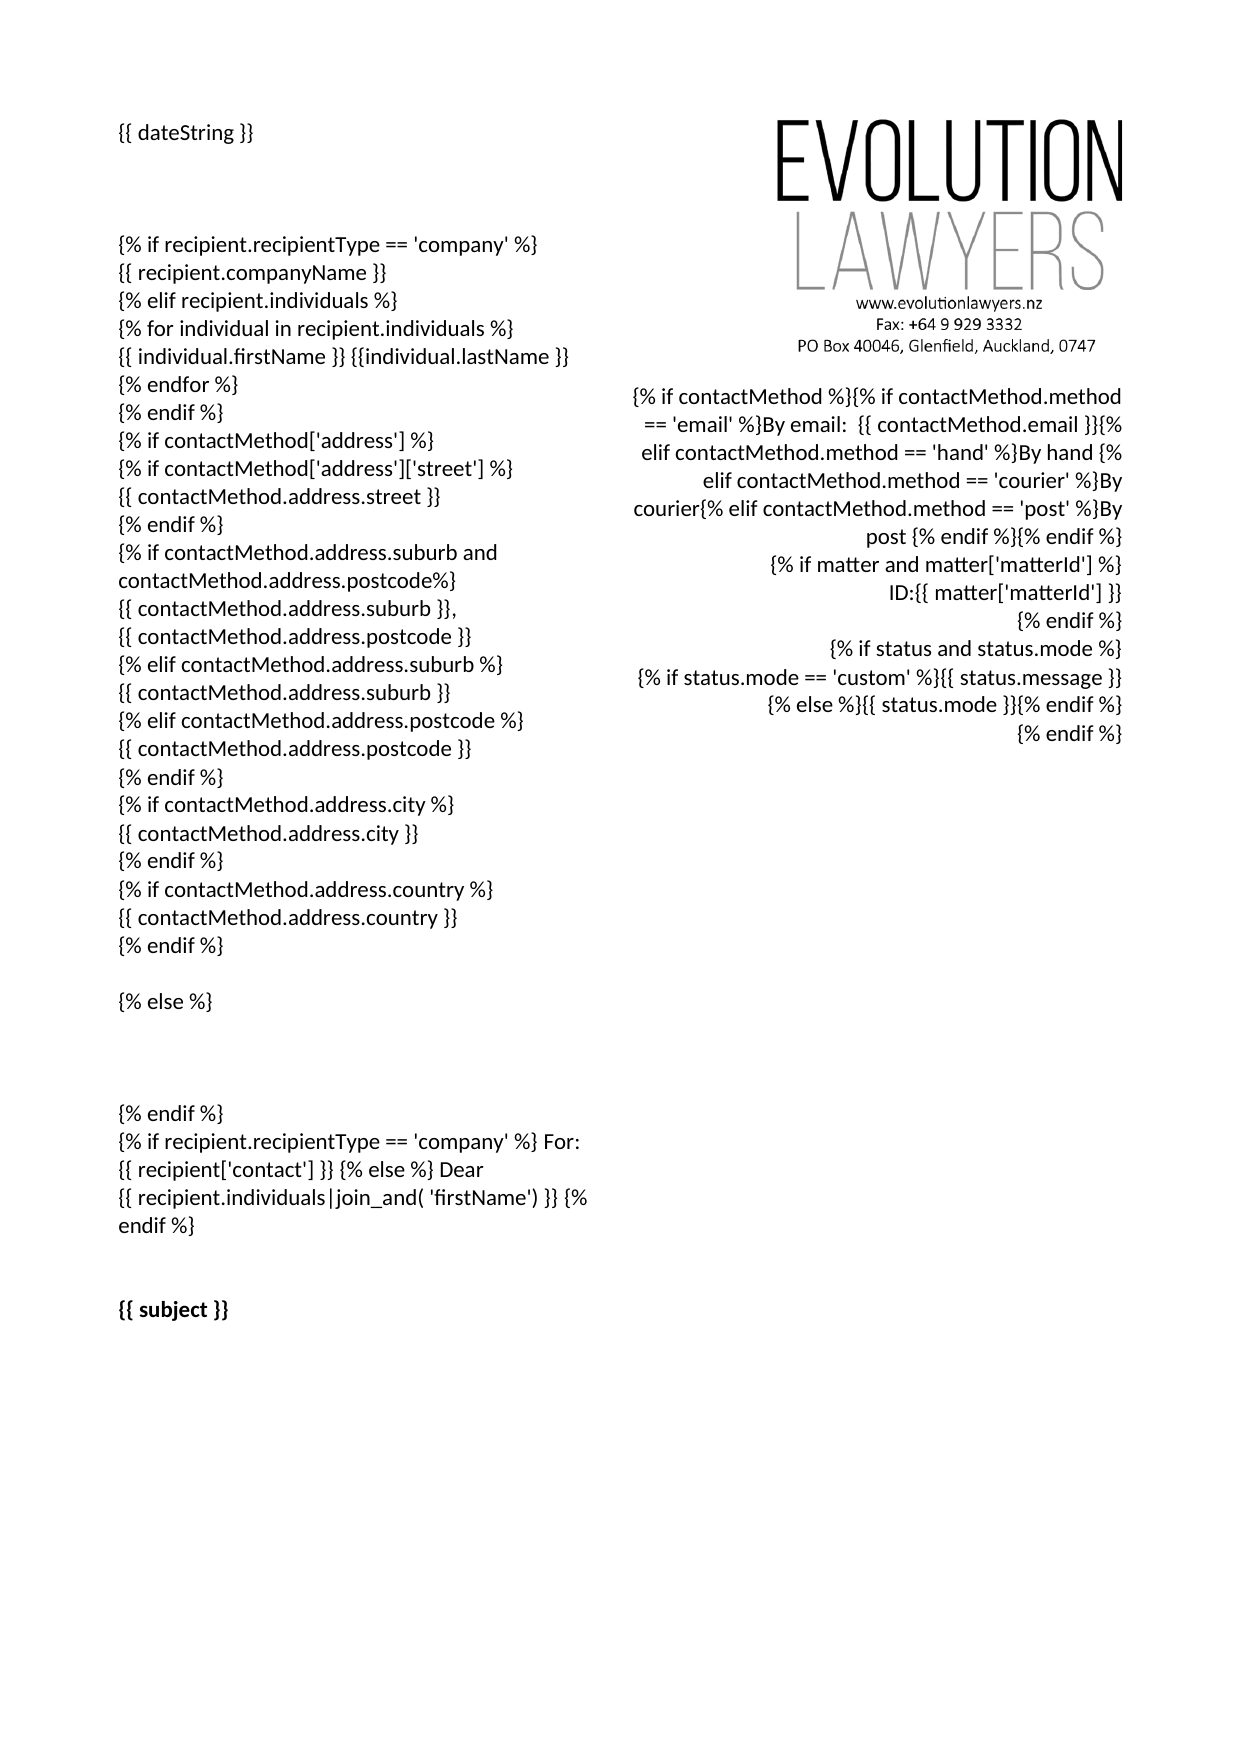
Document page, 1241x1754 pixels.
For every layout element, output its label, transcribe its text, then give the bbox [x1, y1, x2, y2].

table_header {{ dateString }} {% if recipient.recipientType == 'company' %} {{ recipient.companyName }} {% elif recipient.individuals %} {% for individual in recipient.individuals %} {{ individual.firstName }} {{individual.lastName }} {% endfor %} {% endif %} {% if contactMethod['address'] %} {% if contactMethod['address']['street'] %} {{ contactMethod.address.street }} {% endif %} {% if contactMethod.address.suburb and contactMethod.address.postcode%} {{ contactMethod.address.suburb }}, {{ contactMethod.address.postcode }} {% elif contactMethod.address.suburb %} {{ contactMethod.address.suburb }} {% elif contactMethod.address.postcode %} {{ contactMethod.address.postcode }} {% endif %} {% if contactMethod.address.city %} {{ contactMethod.address.city }} {% endif %} {% if contactMethod.address.country %} {{ contactMethod.address.country }} {% endif %} {% else %} {% endif %} [118, 118, 620, 1127]
table_header {% if contactMethod %}{% if contactMethod.method == 'email' %}By email: {{ contactMethod.email }}{% elif contactMethod.method == 'hand' %}By hand {% elif contactMethod.method == 'courier' %}By courier{% elif contactMethod.method == 'post' %}By post {% endif %}{% endif %} {% if matter and matter['matterId'] %} ID:{{ matter['matterId'] }} {% endif %} {% if status and status.mode %} {% if status.mode == 'custom' %}{{ status.message }}{% else %}{{ status.mode }}{% endif %} {% endif %} [620, 118, 1122, 1239]
table_cell {% if recipient.recipientType == 'company' %} For: {{ recipient['contact'] }} {% else %} Dear {{ recipient.individuals|join_and( 'firstName') }} {% endif %} [118, 1127, 620, 1239]
subtitle {{ subject }} [118, 1295, 1122, 1323]
picture [776, 118, 1123, 355]
